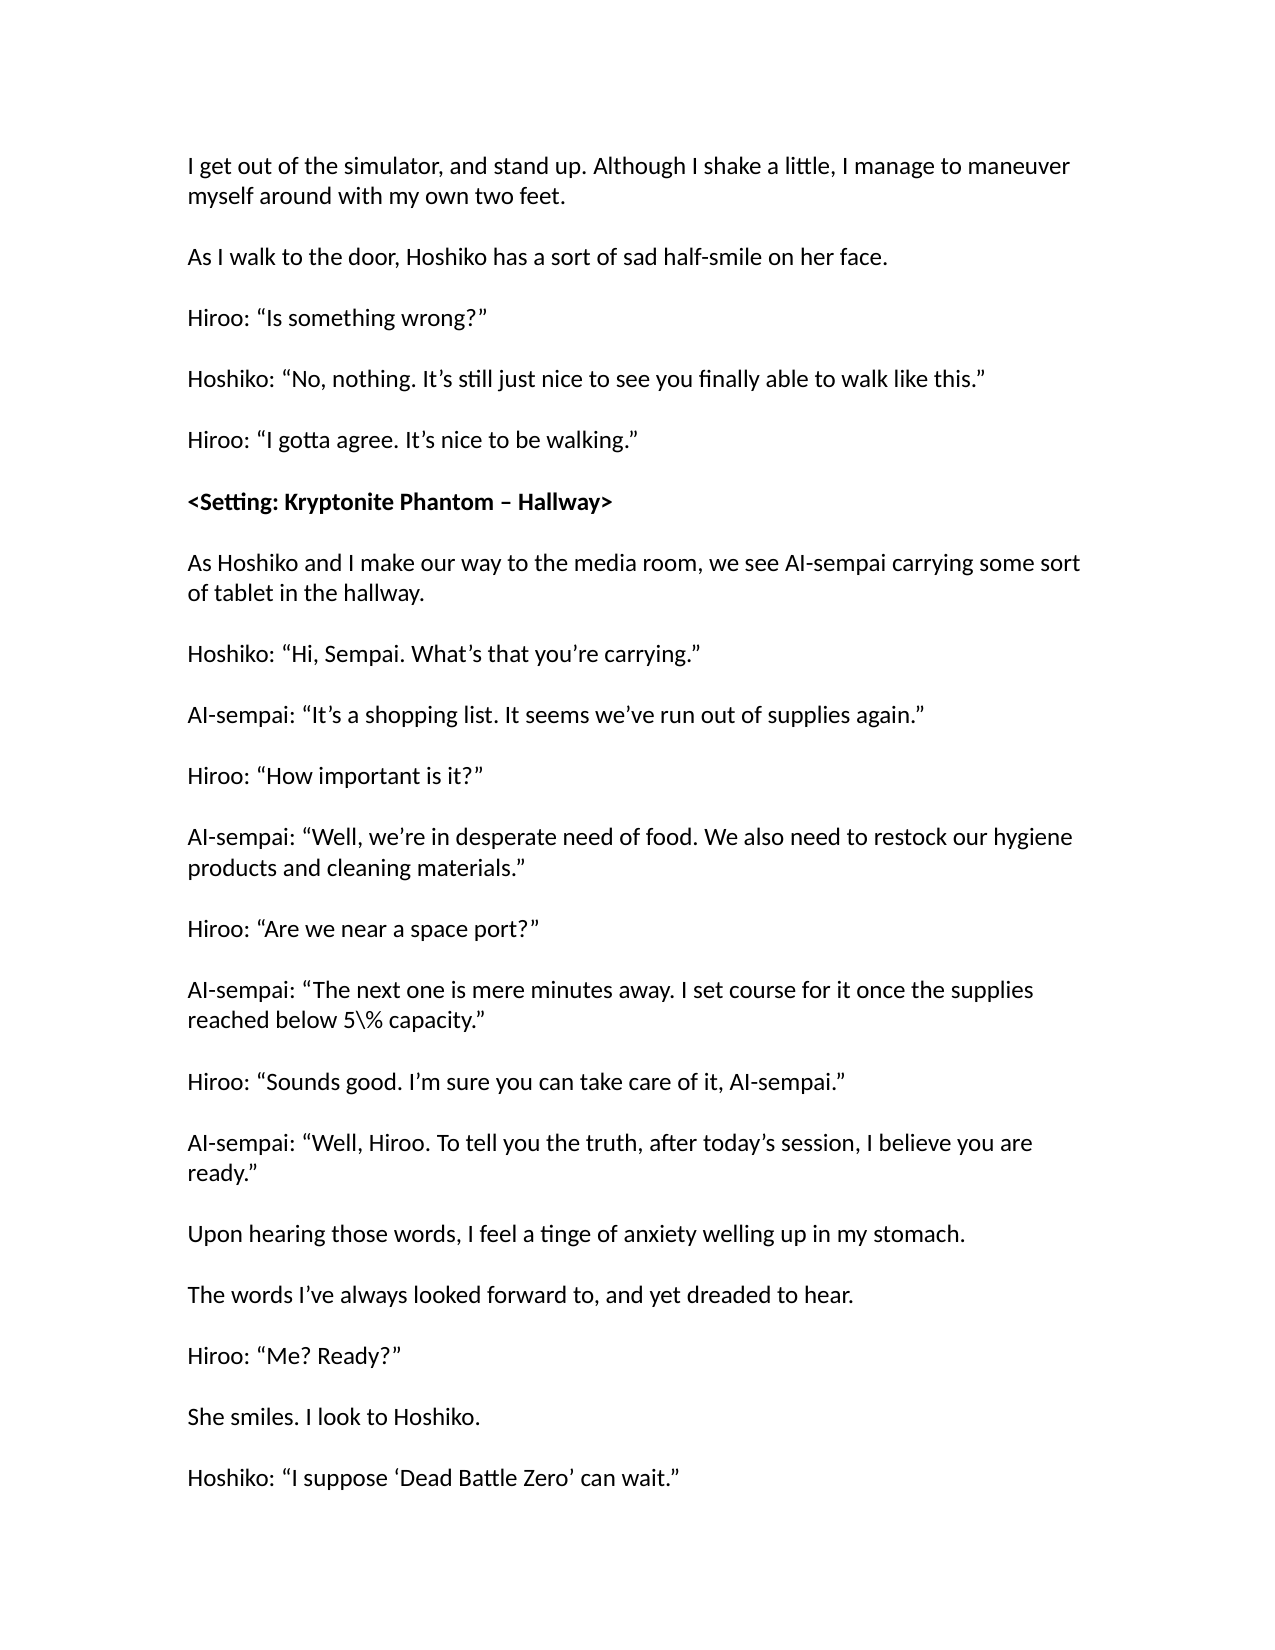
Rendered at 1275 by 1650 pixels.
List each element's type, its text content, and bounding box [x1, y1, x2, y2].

text As I walk to the door, Hoshiko has a sort of sad half-smile on her face. [187, 242, 1087, 272]
text I get out of the simulator, and stand up. Although I shake a little, I manage to maneuver myself around with my own two feet. [187, 150, 1087, 211]
text AI-sempai: “The next one is mere minutes away. I set course for it once the supplies reached below 5\% capacity.” [187, 974, 1087, 1035]
text Hiroo: “Me? Ready?” [187, 1340, 1087, 1371]
text As Hoshiko and I make our way to the media room, we see AI-sempai carrying some sort of tablet in the hallway. [187, 547, 1087, 608]
text Hoshiko: “No, nothing. It’s still just nice to see you finally able to walk like this.” [187, 364, 1087, 394]
text Upon hearing those words, I feel a tinge of anxiety welling up in my stomach. [187, 1218, 1087, 1249]
text Hoshiko: “Hi, Sempai. What’s that you’re carrying.” [187, 638, 1087, 699]
text <Setting: Kryptonite Phantom – Hallway> [187, 486, 1087, 516]
text AI-sempai: “It’s a shopping list. It seems we’ve run out of supplies again.” [187, 699, 1087, 730]
text She smiles. I look to Hoshiko. [187, 1401, 1087, 1432]
text AI-sempai: “Well, Hiroo. To tell you the truth, after today’s session, I believe you are ready.” [187, 1127, 1087, 1188]
text Hiroo: “How important is it?” [187, 760, 1087, 791]
text Hiroo: “I gotta agree. It’s nice to be walking.” [187, 425, 1087, 455]
text The words I’ve always looked forward to, and yet dreaded to hear. [187, 1279, 1087, 1310]
text Hiroo: “Sounds good. I’m sure you can take care of it, AI-sempai.” [187, 1066, 1087, 1096]
text Hiroo: “Is something wrong?” [187, 303, 1087, 333]
text Hiroo: “Are we near a space port?” [187, 913, 1087, 943]
text Hoshiko: “I suppose ‘Dead Battle Zero’ can wait.” [187, 1462, 1087, 1493]
text AI-sempai: “Well, we’re in desperate need of food. We also need to restock our hygiene products and cleaning materials.” [187, 821, 1087, 882]
